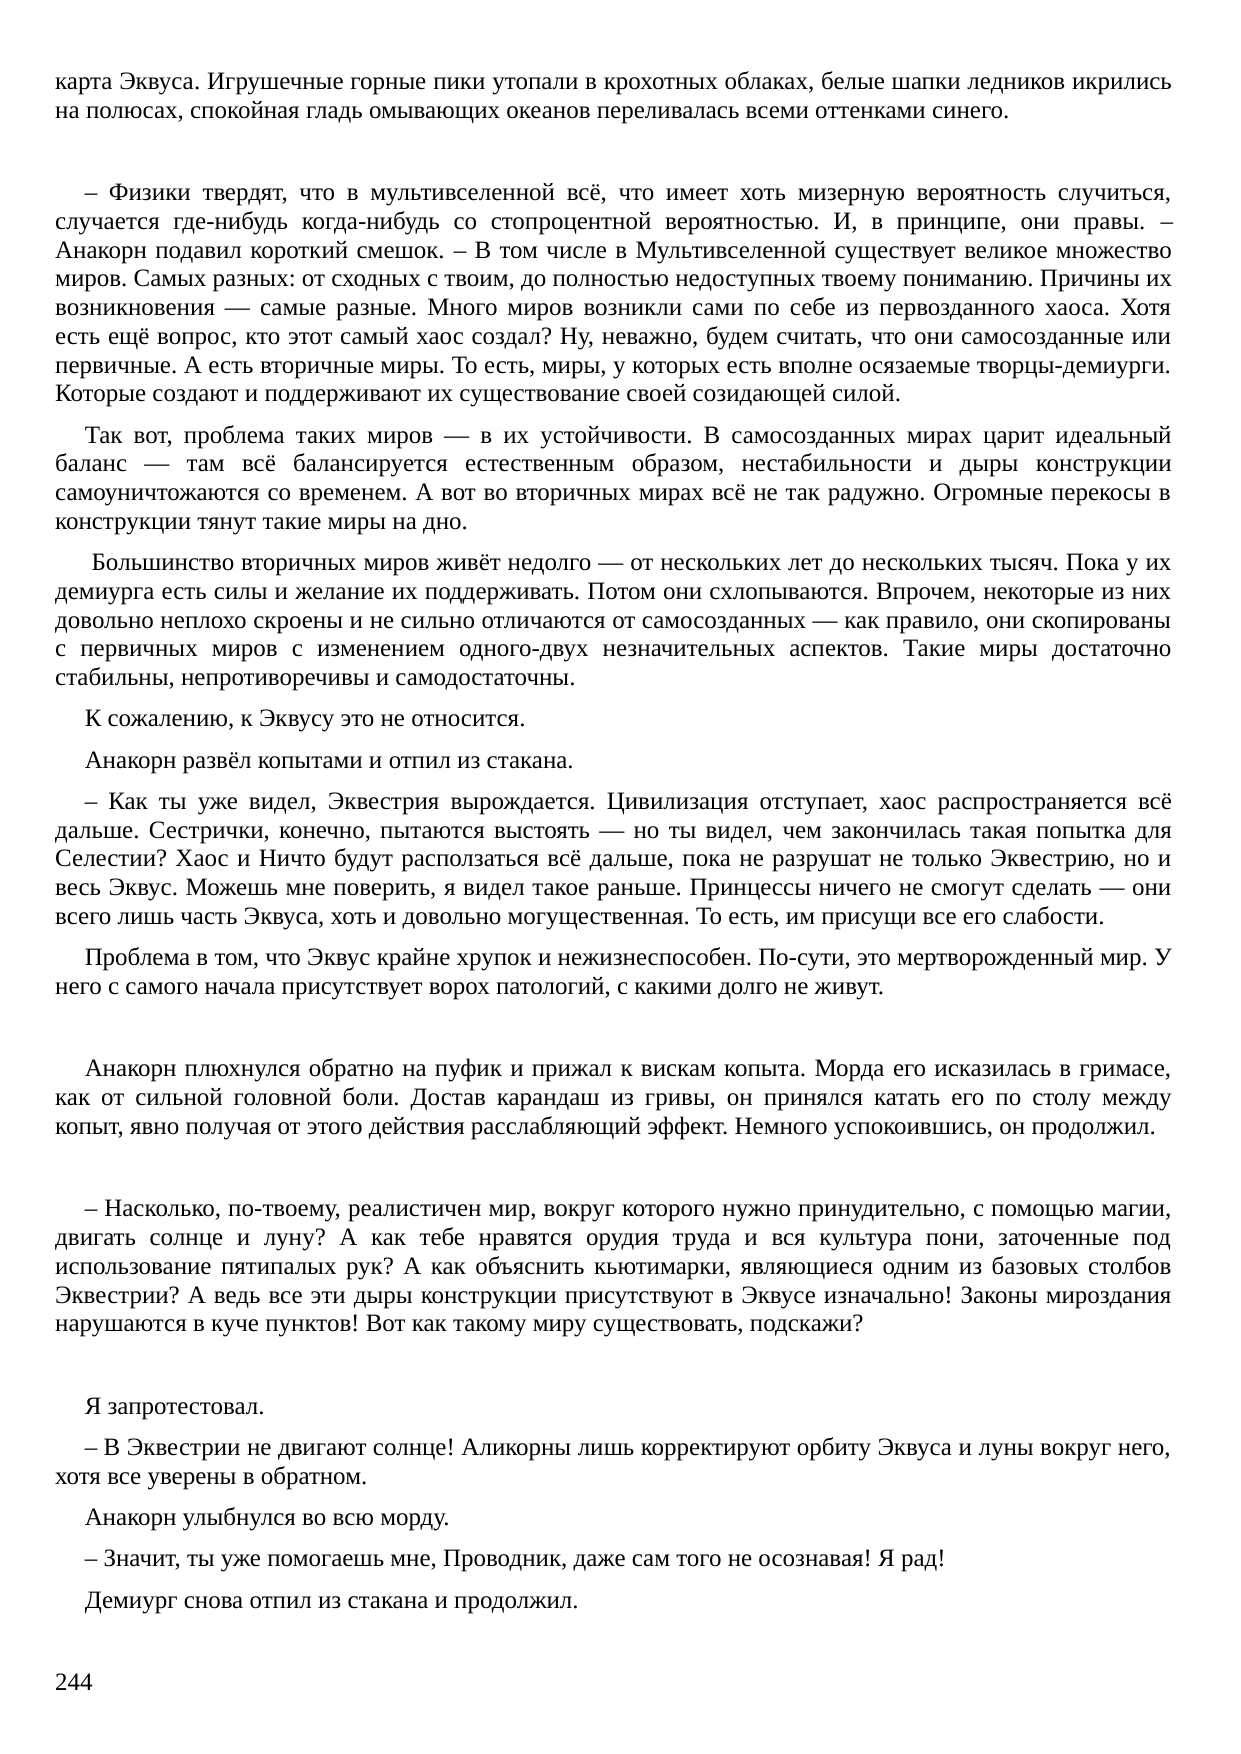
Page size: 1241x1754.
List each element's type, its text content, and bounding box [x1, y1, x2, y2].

text Анакорн развёл копытами и отпил из стакана. [55, 745, 1173, 773]
text Проблема в том, что Эквус крайне хрупок и нежизнеспособен. По-сути, это мертворожденный мир. У него с самого начала присутствует ворох патологий, с какими долго не живут. [55, 942, 1173, 1000]
text Анакорн плюхнулся обратно на пуфик и прижал к вискам копыта. Морда его исказилась в гримасе, как от сильной головной боли. Достав карандаш из гривы, он принялся катать его по столу между копыт, явно получая от этого действия расслабляющий эффект. Немного успокоившись, он продолжил. [55, 1053, 1173, 1140]
text Демиург снова отпил из стакана и продолжил. [55, 1585, 1173, 1613]
text – Как ты уже видел, Эквестрия вырождается. Цивилизация отступает, хаос распространяется всё дальше. Сестрички, конечно, пытаются выстоять — но ты видел, чем закончилась такая попытка для Селестии? Хаос и Ничто будут расползаться всё дальше, пока не разрушат не только Эквестрию, но и весь Эквус. Можешь мне поверить, я видел такое раньше. Принцессы ничего не смогут сделать — они всего лишь часть Эквуса, хоть и довольно могущественная. То есть, им присущи все его слабости. [55, 786, 1173, 930]
text – Физики твердят, что в мультивселенной всё, что имеет хоть мизерную вероятность случиться, случается где-нибудь когда-нибудь со стопроцентной вероятностью. И, в принципе, они правы. – Анакорн подавил короткий смешок. – В том числе в Мультивселенной существует великое множество миров. Самых разных: от сходных с твоим, до полностью недоступных твоему пониманию. Причины их возникновения — самые разные. Много миров возникли сами по себе из первозданного хаоса. Хотя есть ещё вопрос, кто этот самый хаос создал? Ну, неважно, будем считать, что они самосозданные или первичные. А есть вторичные миры. То есть, миры, у которых есть вполне осязаемые творцы-демиурги. Которые создают и поддерживают их существование своей созидающей силой. [55, 177, 1173, 407]
text – Значит, ты уже помогаешь мне, Проводник, даже сам того не осознавая! Я рад! [55, 1543, 1173, 1572]
text К сожалению, к Эквусу это не относится. [55, 703, 1173, 732]
text Так вот, проблема таких миров — в их устойчивости. В самосозданных мирах царит идеальный баланс — там всё балансируется естественным образом, нестабильности и дыры конструкции самоуничтожаются со временем. А вот во вторичных мирах всё не так радужно. Огромные перекосы в конструкции тянут такие миры на дно. [55, 420, 1173, 535]
text Анакорн улыбнулся во всю морду. [55, 1502, 1173, 1531]
text – В Эквестрии не двигают солнце! Аликорны лишь корректируют орбиту Эквуса и луны вокруг него, хотя все уверены в обратном. [55, 1432, 1173, 1490]
text карта Эквуса. Игрушечные горные пики утопали в крохотных облаках, белые шапки ледников икрились на полюсах, спокойная гладь омывающих океанов переливалась всеми оттенками синего. [55, 66, 1173, 123]
text Я запротестовал. [55, 1391, 1173, 1420]
text Большинство вторичных миров живёт недолго — от нескольких лет до нескольких тысяч. Пока у их демиурга есть силы и желание их поддерживать. Потом они схлопываются. Впрочем, некоторые из них довольно неплохо скроены и не сильно отличаются от самосозданных — как правило, они скопированы с первичных миров с изменением одного-двух незначительных аспектов. Такие миры достаточно стабильны, непротиворечивы и самодостаточны. [55, 547, 1173, 691]
text – Насколько, по-твоему, реалистичен мир, вокруг которого нужно принудительно, с помощью магии, двигать солнце и луну? А как тебе нравятся орудия труда и вся культура пони, заточенные под использование пятипалых рук? А как объяснить кьютимарки, являющиеся одним из базовых столбов Эквестрии? А ведь все эти дыры конструкции присутствуют в Эквусе изначально! Законы мироздания нарушаются в куче пунктов! Вот как такому миру существовать, подскажи? [55, 1193, 1173, 1337]
